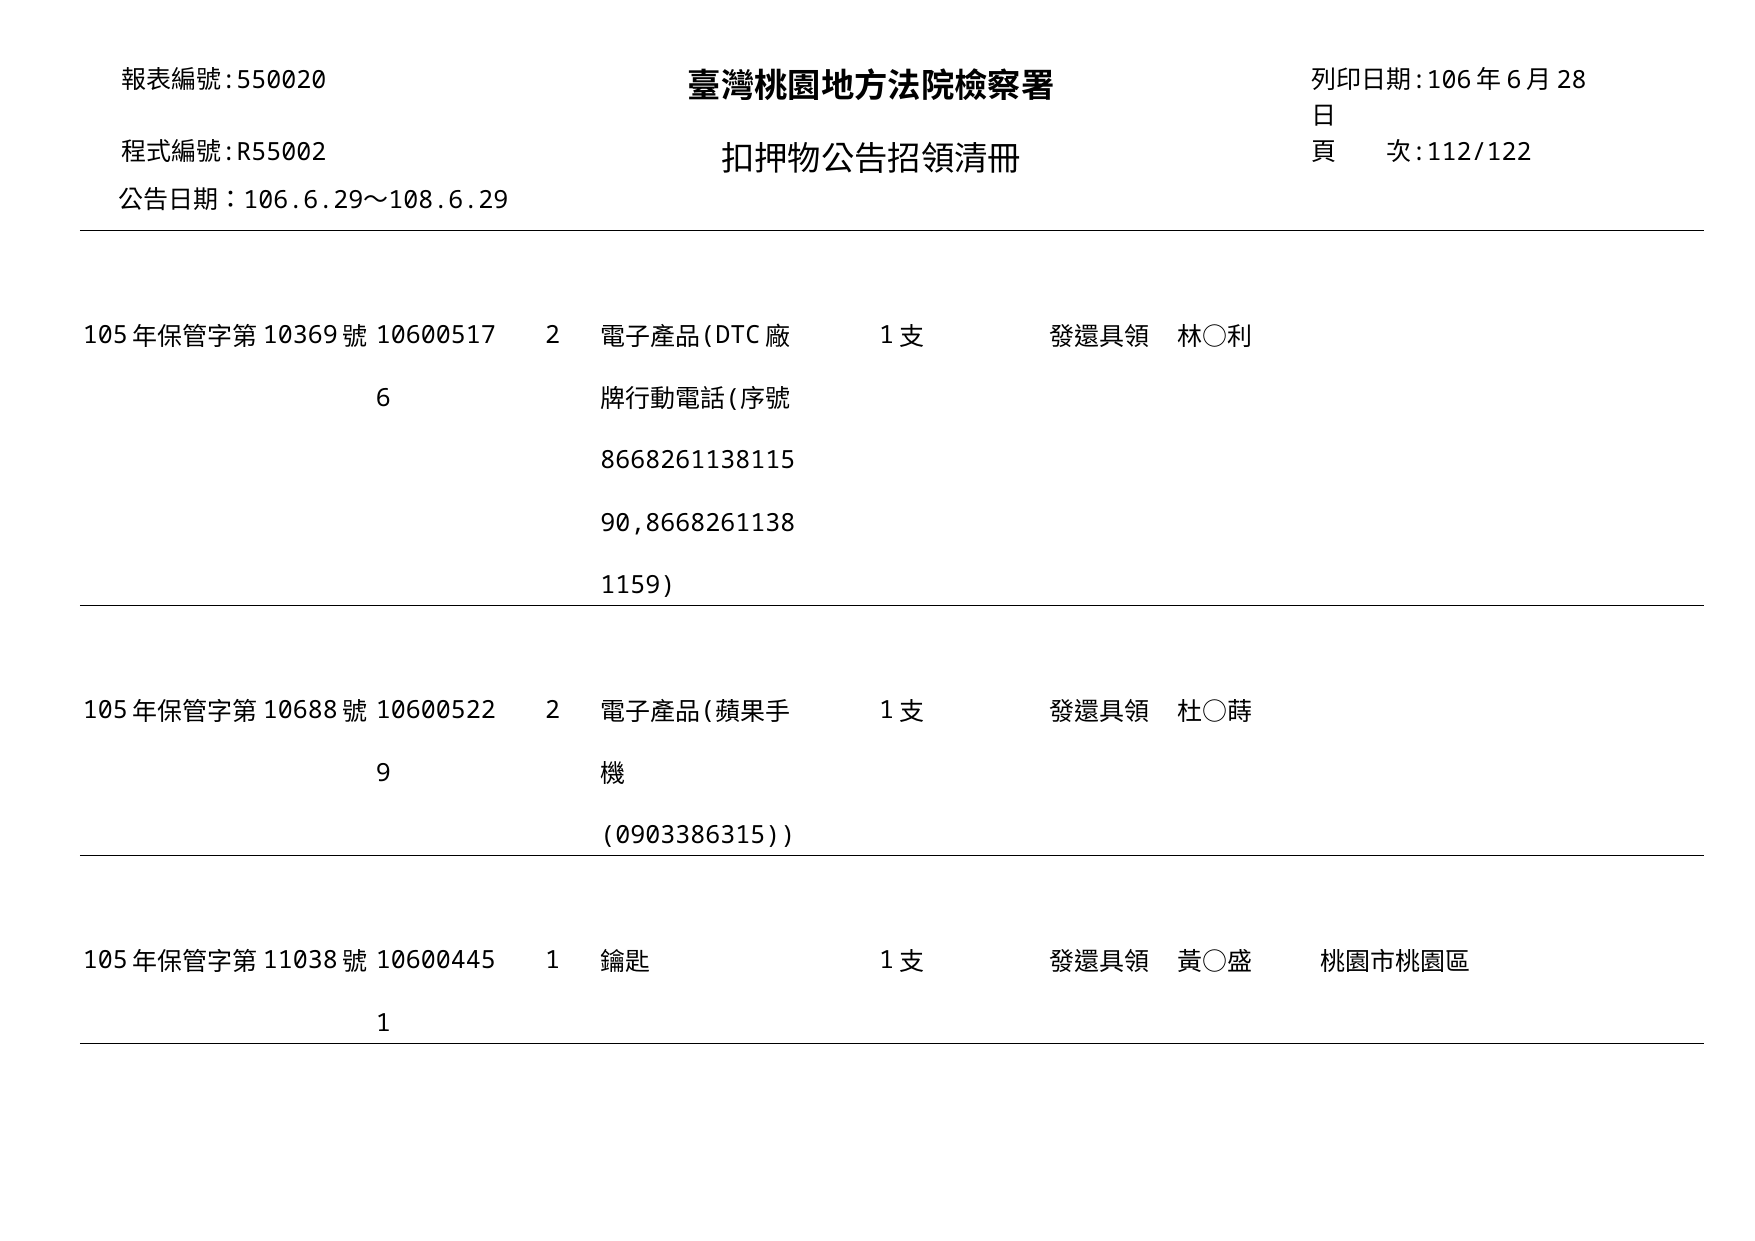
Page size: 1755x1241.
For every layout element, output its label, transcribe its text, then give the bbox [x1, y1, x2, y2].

table_cell 發還具領 [1046, 606, 1175, 855]
table_cell 105年保管字第11038號 [80, 856, 373, 1042]
table_cell [1317, 606, 1575, 855]
table_cell [927, 606, 1046, 855]
table_cell 1 [507, 856, 597, 1042]
table_cell 105年保管字第10688號 [80, 606, 373, 855]
table_cell [1575, 606, 1704, 855]
table_cell 發還具領 [1046, 856, 1175, 1042]
table_cell [1575, 231, 1704, 605]
table_cell 2 [507, 606, 597, 855]
table_cell [1317, 231, 1575, 605]
table_cell 1支 [808, 856, 927, 1042]
table_cell 106004451 [373, 856, 507, 1042]
table_cell [927, 856, 1046, 1042]
table_cell [1575, 856, 1704, 1042]
table_cell 105年保管字第10369號 [80, 231, 373, 605]
table_cell 發還具領 [1046, 231, 1175, 605]
table_cell 2 [507, 231, 597, 605]
table_cell 桃園市桃園區 [1317, 856, 1575, 1042]
table_cell 鑰匙 [597, 856, 807, 1042]
table_cell 106005229 [373, 606, 507, 855]
table_cell 1支 [808, 231, 927, 605]
table_cell 林○利 [1175, 231, 1317, 605]
table_cell 杜○蒔 [1175, 606, 1317, 855]
table_cell 1支 [808, 606, 927, 855]
table_cell [927, 231, 1046, 605]
table_cell 106005176 [373, 231, 507, 605]
table_cell 電子產品(DTC廠牌行動電話(序號866826113811590,86682611381159) [597, 231, 807, 605]
table_cell 電子產品(蘋果手機(0903386315)) [597, 606, 807, 855]
table_cell 黃○盛 [1175, 856, 1317, 1042]
